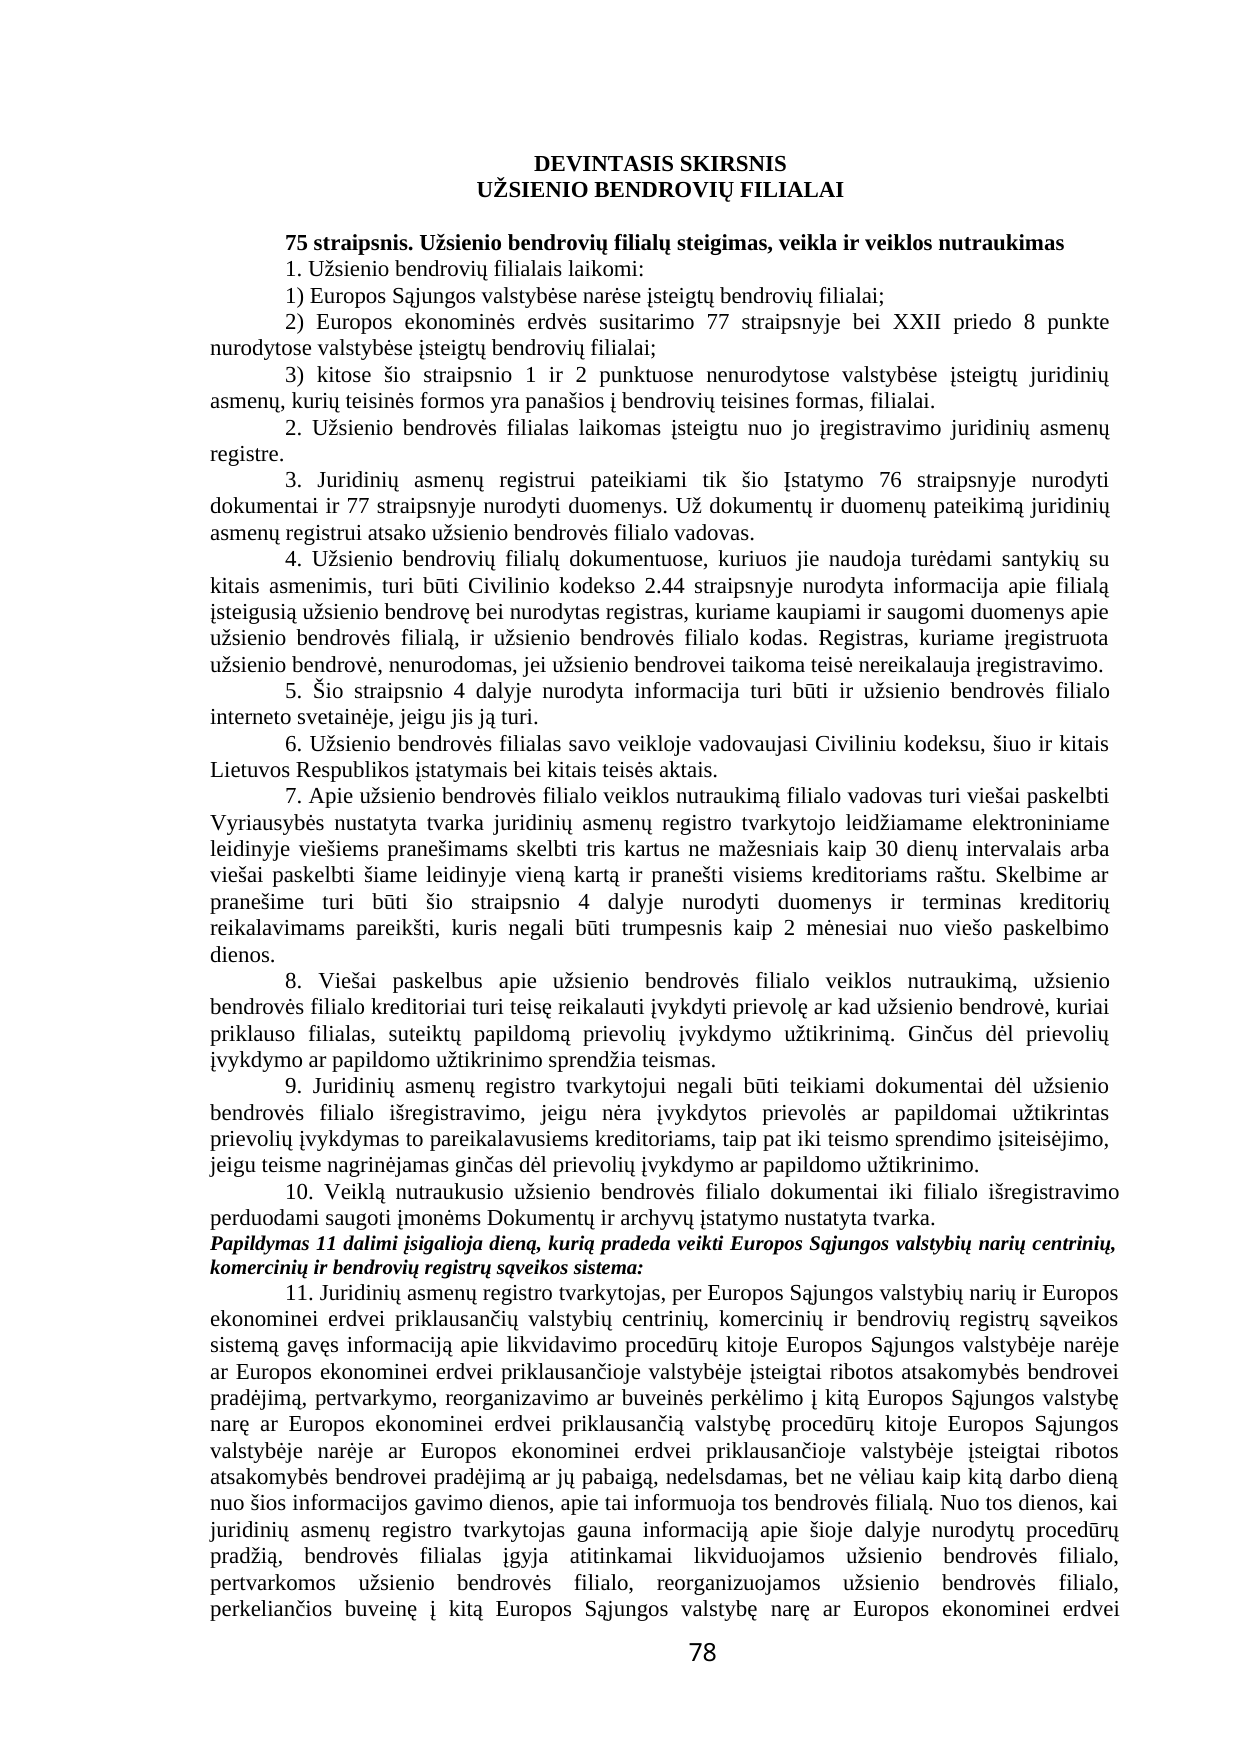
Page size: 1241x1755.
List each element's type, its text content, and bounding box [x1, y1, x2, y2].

text 2) Europos ekonominės erdvės susitarimo 77 straipsnyje bei XXII priedo 8 punkte nurodytose valstybėse įsteigtų bendrovių filialai; [210, 308, 1111, 361]
text 7. Apie užsienio bendrovės filialo veiklos nutraukimą filialo vadovas turi viešai paskelbti Vyriausybės nustatyta tvarka juridinių asmenų registro tvarkytojo leidžiamame elektroniniame leidinyje viešiems pranešimams skelbti tris kartus ne mažesniais kaip 30 dienų intervalais arba viešai paskelbti šiame leidinyje vieną kartą ir pranešti visiems kreditoriams raštu. Skelbime ar pranešime turi būti šio straipsnio 4 dalyje nurodyti duomenys ir terminas kreditorių reikalavimams pareikšti, kuris negali būti trumpesnis kaip 2 mėnesiai nuo viešo paskelbimo dienos. [210, 782, 1111, 967]
text 5. Šio straipsnio 4 dalyje nurodyta informacija turi būti ir užsienio bendrovės filialo interneto svetainėje, jeigu jis ją turi. [210, 677, 1111, 730]
text 2. Užsienio bendrovės filialas laikomas įsteigtu nuo jo įregistravimo juridinių asmenų registre. [210, 413, 1111, 466]
text 9. Juridinių asmenų registro tvarkytojui negali būti teikiami dokumentai dėl užsienio bendrovės filialo išregistravimo, jeigu nėra įvykdytos prievolės ar papildomai užtikrintas prievolių įvykdymas to pareikalavusiems kreditoriams, taip pat iki teismo sprendimo įsiteisėjimo, jeigu teisme nagrinėjamas ginčas dėl prievolių įvykdymo ar papildomo užtikrinimo. [210, 1072, 1111, 1178]
text 1) Europos Sąjungos valstybėse narėse įsteigtų bendrovių filialai; [210, 282, 1111, 308]
text 1. Užsienio bendrovių filialais laikomi: [210, 255, 1111, 282]
text 75 straipsnis. Užsienio bendrovių filialų steigimas, veikla ir veiklos nutraukimas [285, 229, 1111, 255]
text 6. Užsienio bendrovės filialas savo veikloje vadovaujasi Civiliniu kodeksu, šiuo ir kitais Lietuvos Respublikos įstatymais bei kitais teisės aktais. [210, 730, 1111, 782]
text Devintasis skirsnis [210, 150, 1111, 176]
text 4. Užsienio bendrovių filialų dokumentuose, kuriuos jie naudoja turėdami santykių su kitais asmenimis, turi būti Civilinio kodekso 2.44 straipsnyje nurodyta informacija apie filialą įsteigusią užsienio bendrovę bei nurodytas registras, kuriame kaupiami ir saugomi duomenys apie užsienio bendrovės filialą, ir užsienio bendrovės filialo kodas. Registras, kuriame įregistruota užsienio bendrovė, nenurodomas, jei užsienio bendrovei taikoma teisė nereikalauja įregistravimo. [210, 545, 1111, 677]
text 11. Juridinių asmenų registro tvarkytojas, per Europos Sąjungos valstybių narių ir Europos ekonominei erdvei priklausančių valstybių centrinių, komercinių ir bendrovių registrų sąveikos sistemą gavęs informaciją apie likvidavimo procedūrų kitoje Europos Sąjungos valstybėje narėje ar Europos ekonominei erdvei priklausančioje valstybėje įsteigtai ribotos atsakomybės bendrovei pradėjimą, pertvarkymo, reorganizavimo ar buveinės perkėlimo į kitą Europos Sąjungos valstybę narę ar Europos ekonominei erdvei priklausančią valstybę procedūrų kitoje Europos Sąjungos valstybėje narėje ar Europos ekonominei erdvei priklausančioje valstybėje įsteigtai ribotos atsakomybės bendrovei pradėjimą ar jų pabaigą, nedelsdamas, bet ne vėliau kaip kitą darbo dieną nuo šios informacijos gavimo dienos, apie tai informuoja tos bendrovės filialą. Nuo tos dienos, kai juridinių asmenų registro tvarkytojas gauna informaciją apie šioje dalyje nurodytų procedūrų pradžią, bendrovės filialas įgyja atitinkamai likviduojamos užsienio bendrovės filialo, pertvarkomos užsienio bendrovės filialo, reorganizuojamos užsienio bendrovės filialo, perkeliančios buveinę į kitą Europos Sąjungos valstybę narę ar Europos ekonominei erdvei [210, 1279, 1120, 1621]
text 8. Viešai paskelbus apie užsienio bendrovės filialo veiklos nutraukimą, užsienio bendrovės filialo kreditoriai turi teisę reikalauti įvykdyti prievolę ar kad užsienio bendrovė, kuriai priklauso filialas, suteiktų papildomą prievolių įvykdymo užtikrinimą. Ginčus dėl prievolių įvykdymo ar papildomo užtikrinimo sprendžia teismas. [210, 967, 1111, 1072]
text UŽSIENIO BENDROVIŲ FILIALAI [210, 176, 1111, 203]
text 10. Veiklą nutraukusio užsienio bendrovės filialo dokumentai iki filialo išregistravimo perduodami saugoti įmonėms Dokumentų ir archyvų įstatymo nustatyta tvarka. [210, 1178, 1120, 1231]
text 3) kitose šio straipsnio 1 ir 2 punktuose nenurodytose valstybėse įsteigtų juridinių asmenų, kurių teisinės formos yra panašios į bendrovių teisines formas, filialai. [210, 361, 1111, 413]
text Papildymas 11 dalimi įsigalioja dieną, kurią pradeda veikti Europos Sąjungos valstybių narių centrinių, komercinių ir bendrovių registrų sąveikos sistema: [210, 1231, 1120, 1279]
text 3. Juridinių asmenų registrui pateikiami tik šio Įstatymo 76 straipsnyje nurodyti dokumentai ir 77 straipsnyje nurodyti duomenys. Už dokumentų ir duomenų pateikimą juridinių asmenų registrui atsako užsienio bendrovės filialo vadovas. [210, 466, 1111, 545]
